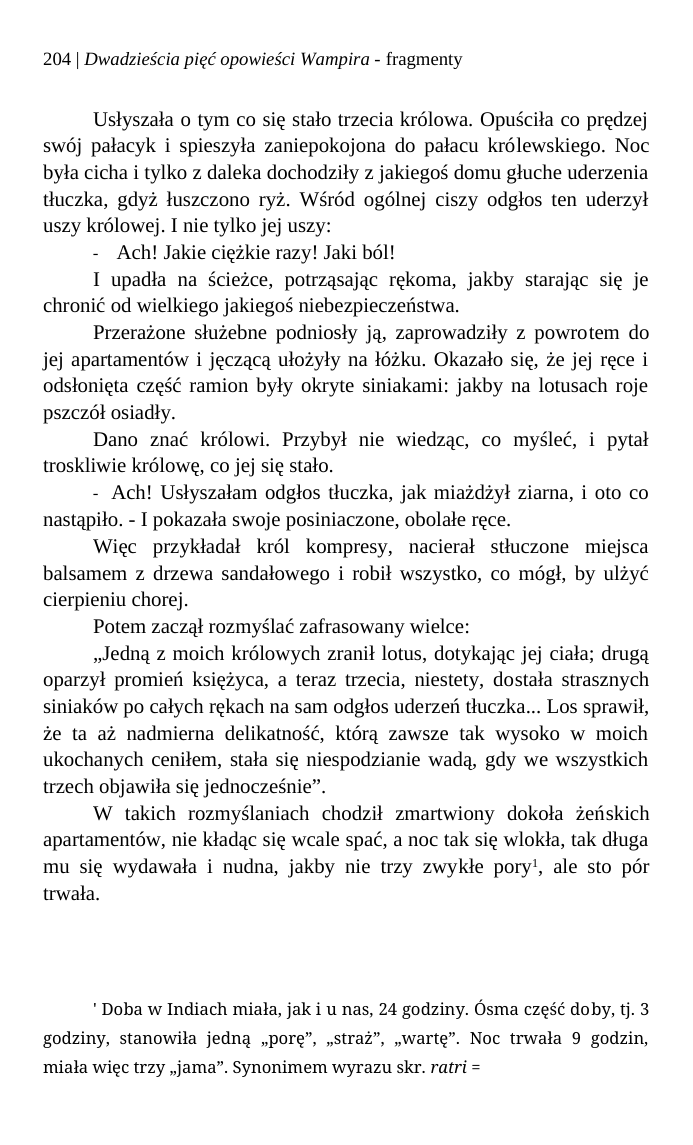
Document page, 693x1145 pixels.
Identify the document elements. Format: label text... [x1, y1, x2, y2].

text Potem zaczął rozmyślać zafrasowany wielce: [43, 614, 649, 638]
text W takich rozmyślaniach chodził zmartwiony dokoła żeń­skich apartamentów, nie kładąc się wcale spać, a noc tak się wlokła, tak długa mu się wydawała i nudna, jakby nie trzy zwy­kłe pory1, ale sto pór trwała. [43, 800, 649, 904]
text Usłyszała o tym co się stało trzecia królowa. Opuściła co prędzej swój pałacyk i spieszyła zaniepokojona do pałacu kró­lewskiego. Noc była cicha i tylko z daleka dochodziły z jakiegoś domu głuche uderzenia tłuczka, gdyż łuszczono ryż. Wśród ogólnej ciszy odgłos ten uderzył uszy królowej. I nie tylko jej uszy: [43, 106, 649, 237]
text Więc przykładał król kompresy, nacierał stłuczone miejsca balsamem z drzewa sandałowego i robił wszystko, co mógł, by ulżyć cierpieniu chorej. [43, 534, 649, 611]
text Dano znać królowi. Przybył nie wiedząc, co myśleć, i pytał troskliwie królowę, co jej się stało. [43, 427, 649, 477]
text ' Doba w Indiach miała, jak i u nas, 24 godziny. Ósma część do­by, tj. 3 godziny, stanowiła jedną „porę”, „straż”, „wartę”. Noc trwała 9 godzin, miała więc trzy „jama”. Synonimem wyrazu skr. ratri = [43, 998, 649, 1078]
text Przerażone służebne podniosły ją, zaprowadziły z powro­tem do jej apartamentów i jęczącą ułożyły na łóżku. Okazało się, że jej ręce i odsłonięta część ramion były okryte siniakami: jakby na lotusach roje pszczół osiadły. [43, 320, 649, 424]
text „Jedną z moich królowych zranił lotus, dotykając jej ciała; drugą oparzył promień księżyca, a teraz trzecia, niestety, do­stała strasznych siniaków po całych rękach na sam odgłos ude­rzeń tłuczka... Los sprawił, że ta aż nadmierna delikatność, którą zawsze tak wysoko w moich ukochanych ceniłem, stała się niespodzianie wadą, gdy we wszystkich trzech objawiła się jednocześnie”. [43, 640, 649, 798]
text 204 | Dwadzieścia pięć opowieści Wampira - fragmenty [43, 47, 649, 69]
text I upadła na ścieżce, potrząsając rękoma, jakby starając się je chronić od wielkiego jakiegoś niebezpieczeństwa. [43, 267, 649, 317]
list Ach! Usłyszałam odgłos tłuczka, jak miażdżył ziarna, i oto co nastąpiło. - I pokazała swoje posiniaczone, obolałe ręce. [43, 480, 649, 531]
list Ach! Jakie ciężkie razy! Jaki ból! [43, 240, 649, 264]
